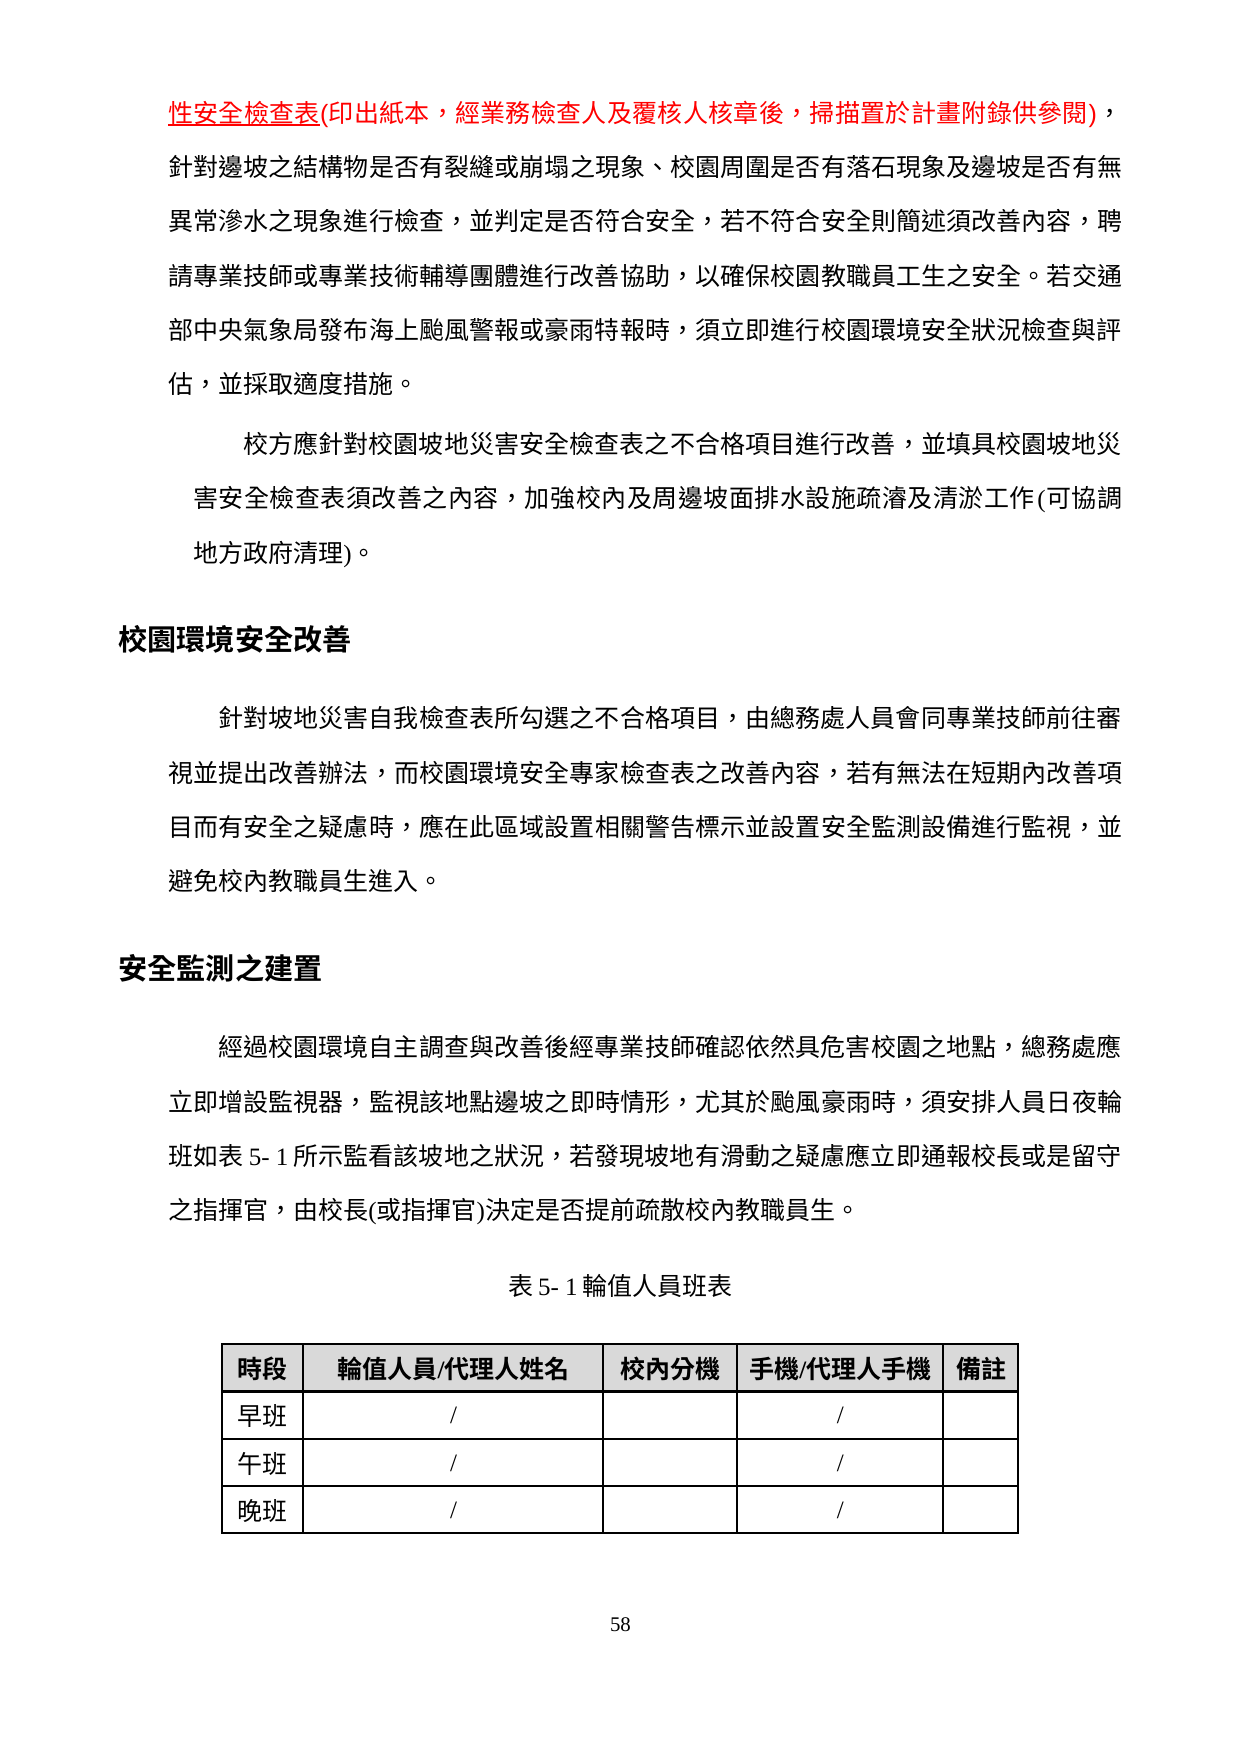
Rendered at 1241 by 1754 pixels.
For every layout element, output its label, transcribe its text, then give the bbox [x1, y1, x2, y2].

table_cell / [304, 1440, 602, 1485]
table_cell [604, 1393, 736, 1438]
table_cell [604, 1487, 736, 1532]
subtitle 安全監測之建置 [118, 945, 1122, 988]
text 表5- 1輪值人員班表 [118, 1266, 1122, 1302]
table_header 輪值人員/代理人姓名 [304, 1345, 602, 1390]
table_cell [944, 1440, 1017, 1485]
table_header 手機/代理人手機 [738, 1345, 942, 1390]
table_cell / [738, 1440, 942, 1485]
table_cell 早班 [223, 1393, 302, 1438]
table_cell / [738, 1487, 942, 1532]
table_cell [944, 1393, 1017, 1438]
table_cell [944, 1487, 1017, 1532]
table_cell 晚班 [223, 1487, 302, 1532]
table_header 校內分機 [604, 1345, 736, 1390]
text 經過校園環境自主調查與改善後經專業技師確認依然具危害校園之地點，總務處應立即增設監視器，監視該地點邊坡之即時情形，尤其於颱風豪雨時，須安排人員日夜輪班如表5- 1所示監看該坡地之狀況，若發現坡地有滑動之疑慮應立即通報校長或是留守之指揮官，由校長(或指揮官)決定是否提前疏散校內教職員生。 [168, 1028, 1122, 1227]
text 性安全檢查表(印出紙本，經業務檢查人及覆核人核章後，掃描置於計畫附錄供參閱)，針對邊坡之結構物是否有裂縫或崩塌之現象、校園周圍是否有落石現象及邊坡是否有無異常滲水之現象進行檢查，並判定是否符合安全，若不符合安全則簡述須改善內容，聘請專業技師或專業技術輔導團體進行改善協助，以確保校園教職員工生之安全。若交通部中央氣象局發布海上颱風警報或豪雨特報時，須立即進行校園環境安全狀況檢查與評估，並採取適度措施。 [168, 93, 1122, 401]
table_cell 午班 [223, 1440, 302, 1485]
table_cell [604, 1440, 736, 1485]
table_cell / [738, 1393, 942, 1438]
table_cell / [304, 1487, 602, 1532]
table_cell / [304, 1393, 602, 1438]
table_header 備註 [944, 1345, 1017, 1390]
text 校方應針對校園坡地災害安全檢查表之不合格項目進行改善，並填具校園坡地災害安全檢查表須改善之內容，加強校內及周邊坡面排水設施疏濬及清淤工作(可協調地方政府清理)。 [193, 424, 1122, 569]
table_header 時段 [223, 1345, 302, 1390]
subtitle 校園環境安全改善 [118, 617, 1122, 659]
text 針對坡地災害自我檢查表所勾選之不合格項目，由總務處人員會同專業技師前往審視並提出改善辦法，而校園環境安全專家檢查表之改善內容，若有無法在短期內改善項目而有安全之疑慮時，應在此區域設置相關警告標示並設置安全監測設備進行監視，並避免校內教職員生進入。 [168, 699, 1122, 898]
